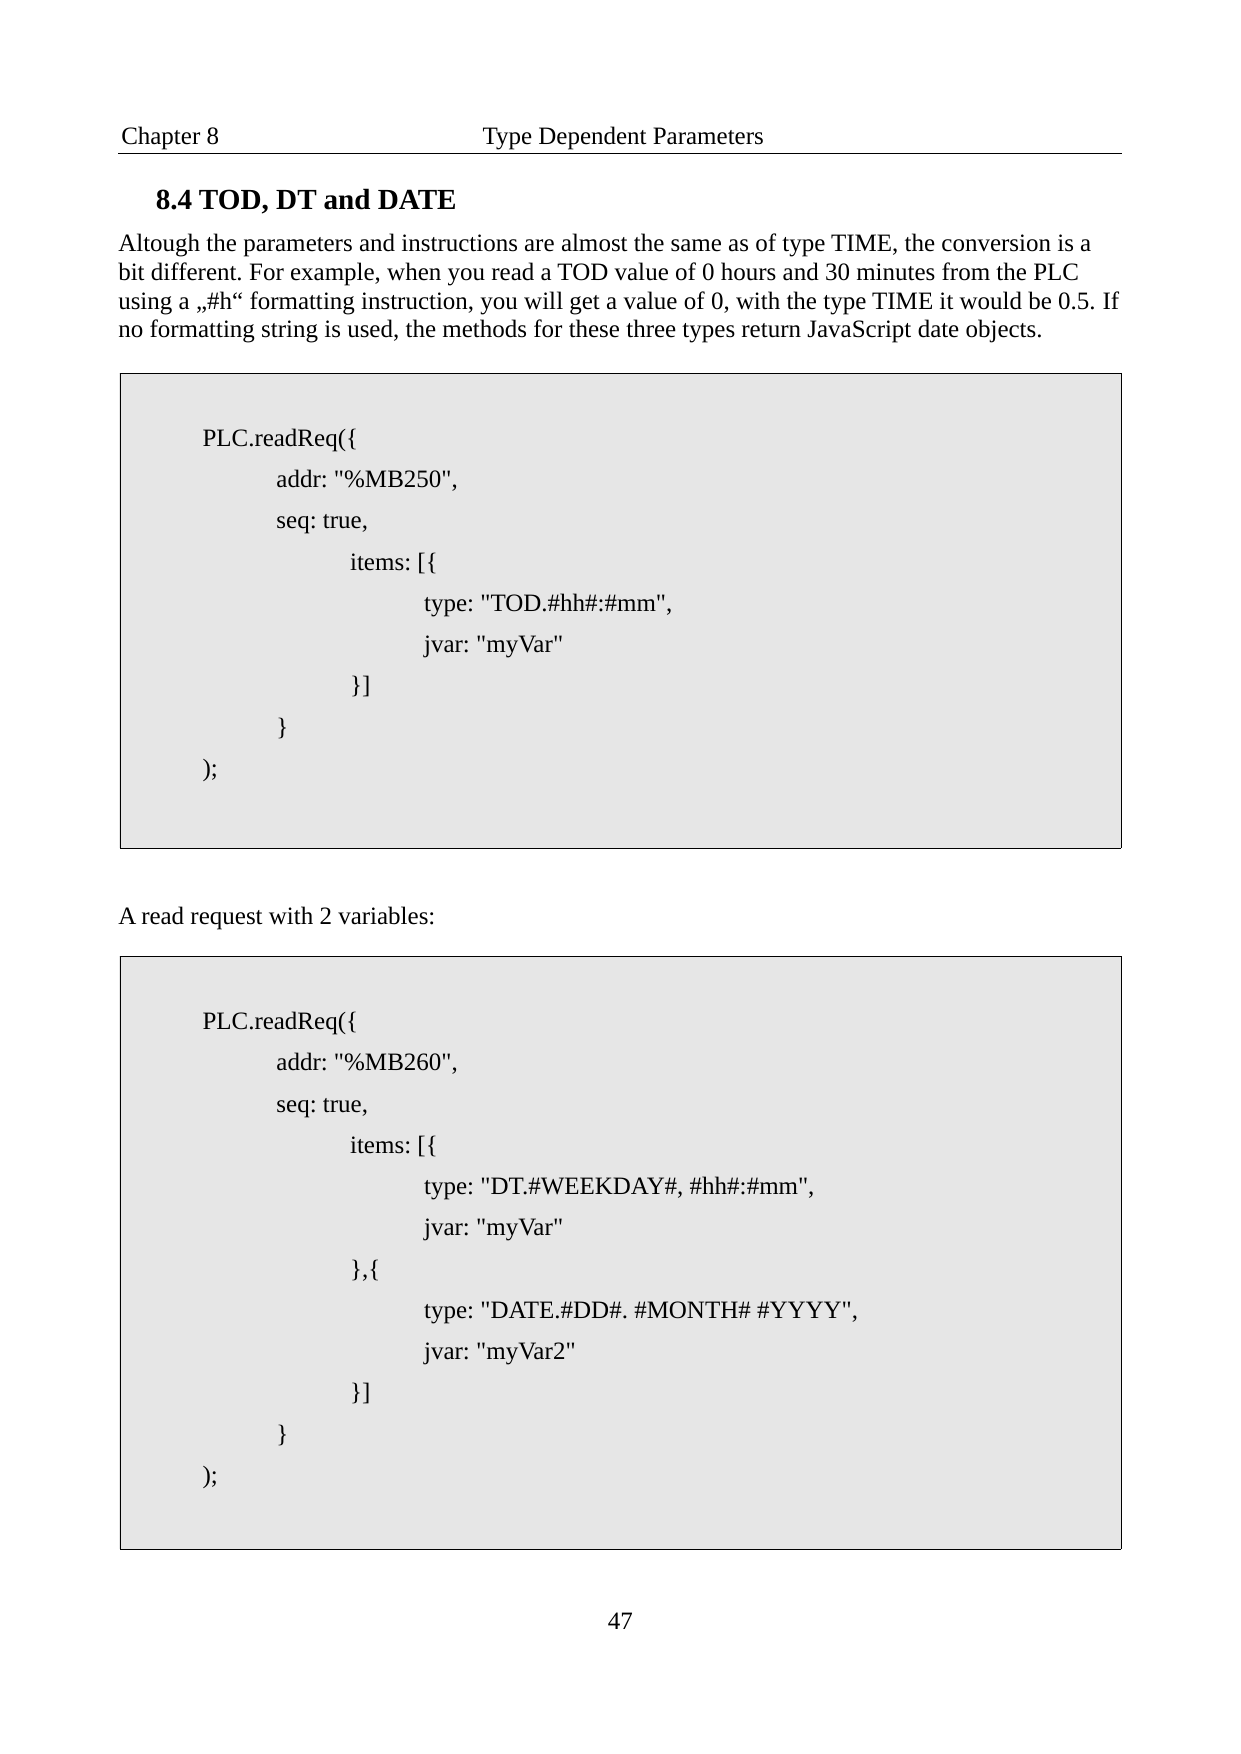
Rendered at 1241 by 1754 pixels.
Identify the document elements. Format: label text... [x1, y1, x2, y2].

text items: [{ [128, 547, 1112, 576]
text A read request with 2 variables: [118, 901, 1122, 929]
text Altough the parameters and instructions are almost the same as of type TIME, the conversion is a bit different. For example, when you read a TOD value of 0 hours and 30 minutes from the PLC using a „#h“ formatting instruction, you will get a value of 0, with the type TIME it would be 0.5. If no formatting string is used, the methods for these three types return JavaScript date objects. [118, 228, 1122, 343]
text jvar: "myVar2" [128, 1336, 1112, 1365]
text seq: true, [128, 1089, 1112, 1117]
text jvar: "myVar" [128, 629, 1112, 658]
text } [128, 1419, 1112, 1447]
subtitle 8.4 TOD, DT and DATE [156, 182, 1122, 216]
text },{ [128, 1254, 1112, 1282]
text addr: "%MB250", [128, 464, 1112, 493]
text }] [128, 671, 1112, 699]
text addr: "%MB260", [128, 1047, 1112, 1076]
text jvar: "myVar" [128, 1212, 1112, 1241]
text items: [{ [128, 1130, 1112, 1159]
text type: "TOD.#hh#:#mm", [128, 588, 1112, 617]
text type: "DT.#WEEKDAY#, #hh#:#mm", [128, 1171, 1112, 1200]
text PLC.readReq({ [128, 423, 1112, 452]
text PLC.readReq({ [128, 1006, 1112, 1035]
text type: "DATE.#DD#. #MONTH# #YYYY", [128, 1295, 1112, 1324]
text }] [128, 1377, 1112, 1406]
text seq: true, [128, 506, 1112, 534]
text ); [128, 753, 1112, 782]
text ); [128, 1460, 1112, 1489]
text } [128, 712, 1112, 741]
